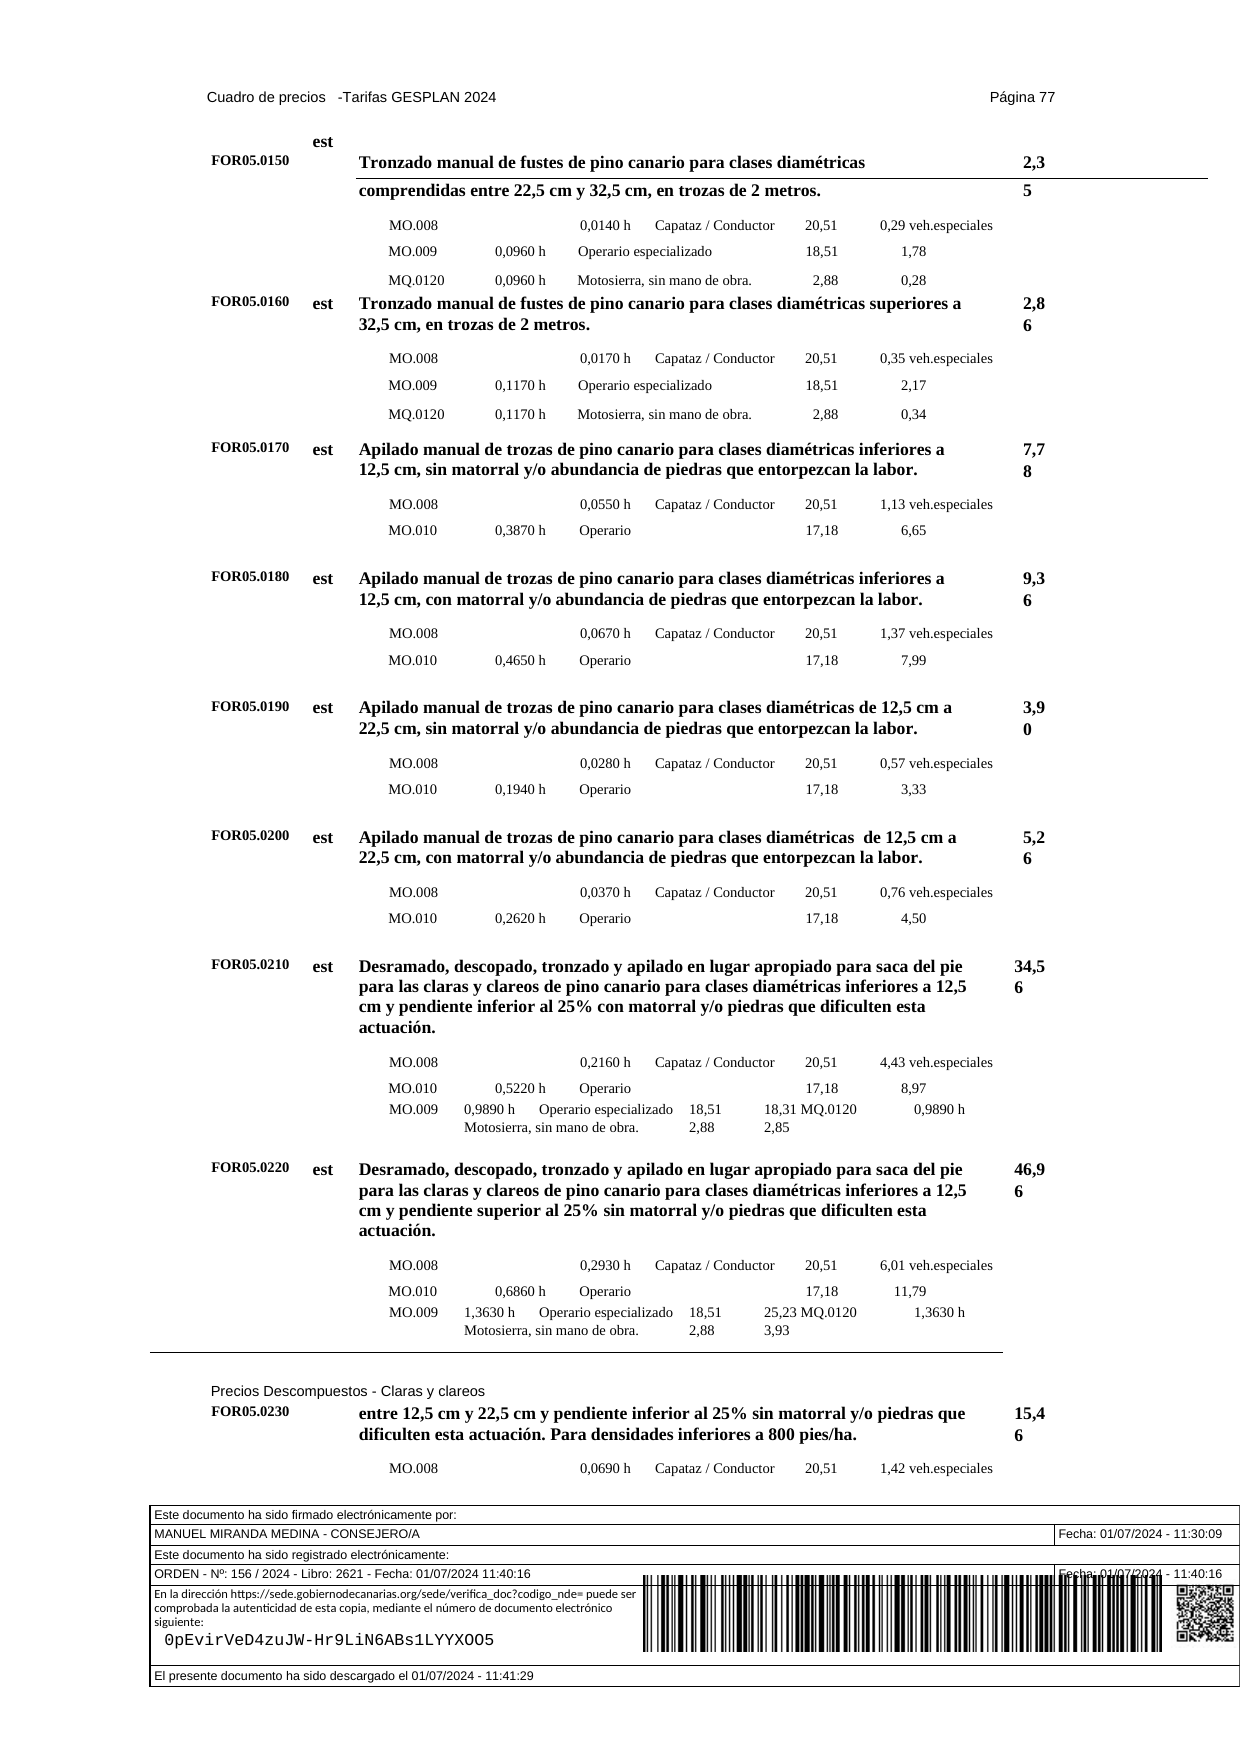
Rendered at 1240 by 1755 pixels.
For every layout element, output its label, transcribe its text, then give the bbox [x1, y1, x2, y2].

table_cell est [313, 439, 358, 568]
table_cell 5,26 [1014, 826, 1053, 956]
table_cell Apilado manual de trozas de pino canario para clases diamétricas de 12,5 cm a 22,5 cm, con matorral y/o abundancia de piedras que entorpezcan la labor. MO.008 0,0370 h Capataz / Conductor 20,51 0,76 veh.especiales MO.010 0,2620 h Operario 17,18 4,50 [359, 826, 1014, 956]
table_header FOR05.0230 [211, 1403, 312, 1505]
table_cell FOR05.0170 [211, 439, 312, 568]
table_cell Apilado manual de trozas de pino canario para clases diamétricas de 12,5 cm a 22,5 cm, sin matorral y/o abundancia de piedras que entorpezcan la labor. MO.008 0,0280 h Capataz / Conductor 20,51 0,57 veh.especiales MO.010 0,1940 h Operario 17,18 3,33 [359, 697, 1014, 826]
table_cell FOR05.0160 [211, 293, 312, 439]
table_header [313, 1403, 358, 1505]
table_cell FOR05.0190 [211, 697, 312, 826]
table_cell Desramado, descopado, tronzado y apilado en lugar apropiado para saca del pie para las claras y clareos de pino canario para clases diamétricas inferiores a 12,5 cm y pendiente inferior al 25% con matorral y/o piedras que dificulten esta actuación. MO.008 0,2160 h Capataz / Conductor 20,51 4,43 veh.especiales MO.010 0,5220 h Operario 17,18 8,97 MO.009 0,9890 h Operario especializado 18,51 18,31 MQ.0120 0,9890 h Motosierra, sin mano de obra. 2,88 2,85 [359, 956, 1014, 1159]
table_cell est [313, 826, 358, 956]
table_cell est [313, 956, 358, 1159]
table_cell est [313, 568, 358, 697]
table_cell 2,86 [1014, 293, 1053, 439]
table_cell 3,90 [1014, 697, 1053, 826]
text Precios Descompuestos - Claras y clareos [211, 1382, 1089, 1399]
table_cell est [313, 1159, 358, 1352]
table_cell 7,78 [1014, 439, 1053, 568]
table_cell Apilado manual de trozas de pino canario para clases diamétricas inferiores a 12,5 cm, con matorral y/o abundancia de piedras que entorpezcan la labor. MO.008 0,0670 h Capataz / Conductor 20,51 1,37 veh.especiales MO.010 0,4650 h Operario 17,18 7,99 [359, 568, 1014, 697]
table_header entre 12,5 cm y 22,5 cm y pendiente inferior al 25% sin matorral y/o piedras que dificulten esta actuación. Para densidades inferiores a 800 pies/ha. MO.008 0,0690 h Capataz / Conductor 20,51 1,42 veh.especiales [359, 1403, 1014, 1505]
table_header Tronzado manual de fustes de pino canario para clases diamétricas [359, 152, 1014, 178]
table_cell est [313, 293, 358, 439]
table_header comprendidas entre 22,5 cm y 32,5 cm, en trozas de 2 metros. MO.008 0,0140 h Capataz / Conductor 20,51 0,29 veh.especiales MO.009 0,0960 h Operario especializado 18,51 1,78 MQ.0120 0,0960 h Motosierra, sin mano de obra. 2,88 0,28 [359, 179, 1014, 293]
table_cell FOR05.0220 [211, 1159, 312, 1352]
table_cell Tronzado manual de fustes de pino canario para clases diamétricas superiores a 32,5 cm, en trozas de 2 metros. MO.008 0,0170 h Capataz / Conductor 20,51 0,35 veh.especiales MO.009 0,1170 h Operario especializado 18,51 2,17 MQ.0120 0,1170 h Motosierra, sin mano de obra. 2,88 0,34 [359, 293, 1014, 439]
table_cell 9,36 [1014, 568, 1053, 697]
table_cell FOR05.0180 [211, 568, 312, 697]
table_header 2,3 [1014, 152, 1053, 178]
table_cell FOR05.0210 [211, 956, 312, 1159]
table_cell est [313, 697, 358, 826]
table_header 15,46 [1014, 1403, 1053, 1505]
table_header [313, 152, 358, 293]
table_cell 46,96 [1014, 1159, 1053, 1352]
table_header 5 [1014, 179, 1053, 293]
table_header FOR05.0150 [211, 152, 312, 293]
table_cell Desramado, descopado, tronzado y apilado en lugar apropiado para saca del pie para las claras y clareos de pino canario para clases diamétricas inferiores a 12,5 cm y pendiente superior al 25% sin matorral y/o piedras que dificulten esta actuación. MO.008 0,2930 h Capataz / Conductor 20,51 6,01 veh.especiales MO.010 0,6860 h Operario 17,18 11,79 MO.009 1,3630 h Operario especializado 18,51 25,23 MQ.0120 1,3630 h Motosierra, sin mano de obra. 2,88 3,93 [359, 1159, 1014, 1352]
table_cell 34,56 [1014, 956, 1053, 1159]
table_cell Apilado manual de trozas de pino canario para clases diamétricas inferiores a 12,5 cm, sin matorral y/o abundancia de piedras que entorpezcan la labor. MO.008 0,0550 h Capataz / Conductor 20,51 1,13 veh.especiales MO.010 0,3870 h Operario 17,18 6,65 [359, 439, 1014, 568]
table_cell FOR05.0200 [211, 826, 312, 956]
